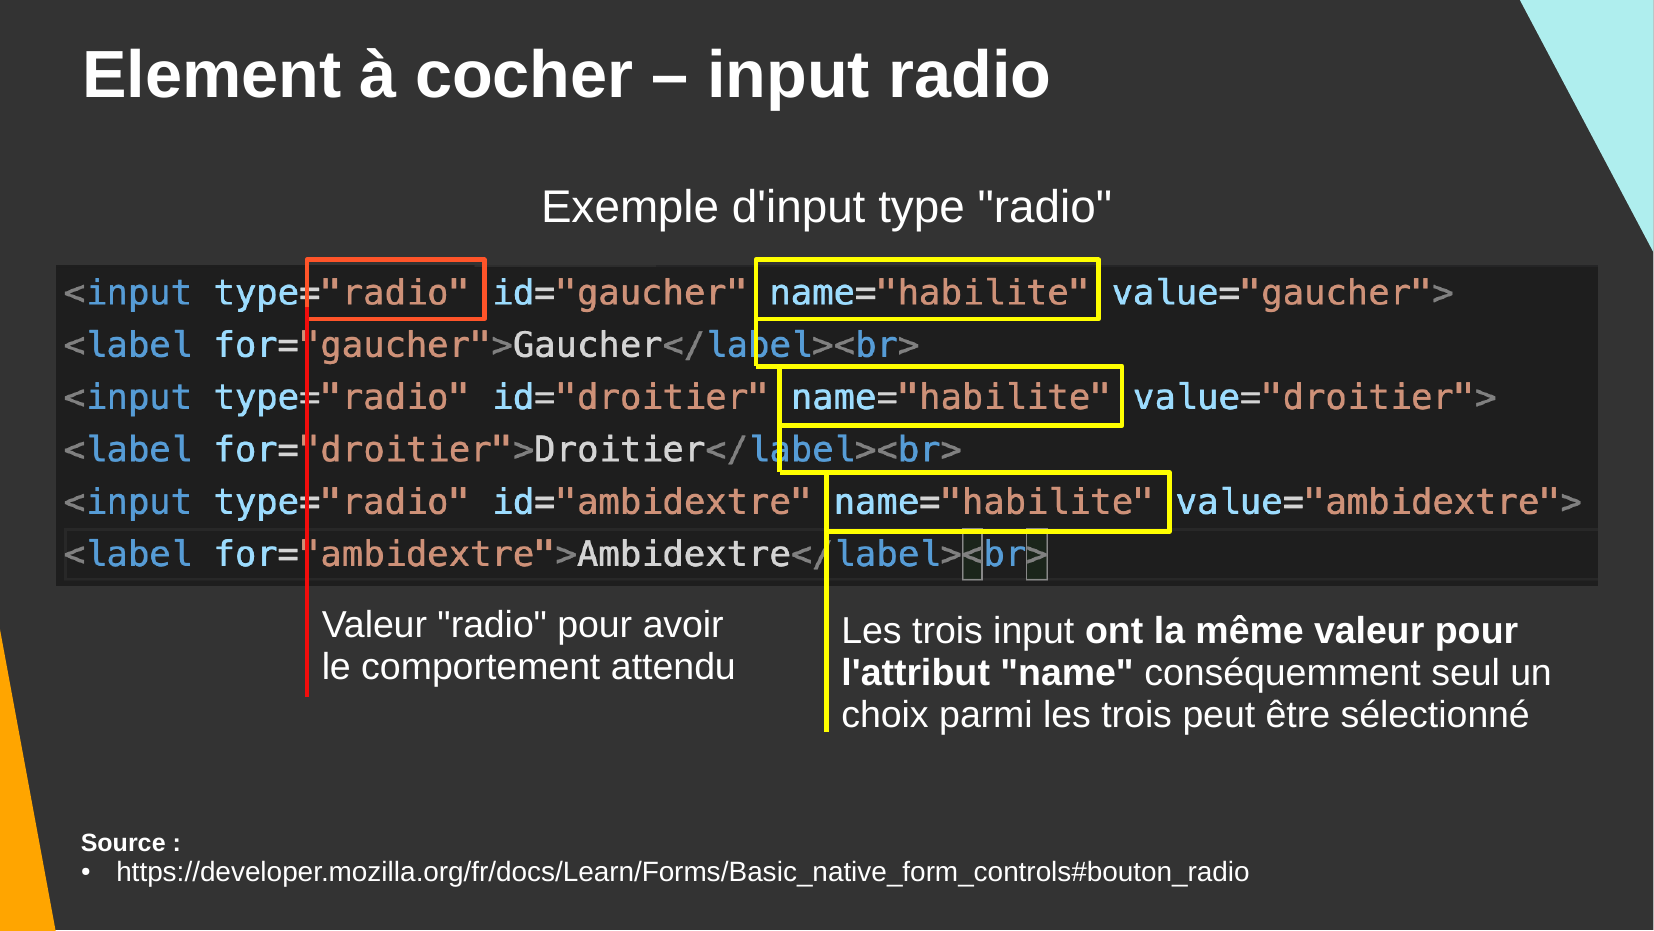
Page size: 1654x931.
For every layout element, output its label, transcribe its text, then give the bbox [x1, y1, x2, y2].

title Exemple d'input type "radio" [126, 180, 1527, 233]
text_box Valeur "radio" pour avoir le comportement attendu [307, 596, 756, 696]
picture [758, 265, 1598, 586]
text_box [0, 629, 56, 931]
picture [829, 475, 1167, 529]
text_box Source : https://developer.mozilla.org/fr/docs/Learn/Forms/Basic_native_form_controls#bouton_radio [66, 820, 1552, 896]
picture [309, 265, 824, 586]
picture [56, 265, 305, 586]
picture [758, 265, 1096, 317]
text_box Les trois input ont la même valeur pour l'attribut "name" conséquemment seul un choix parmi les trois peut être sélectionné [826, 602, 1607, 745]
text_box [1519, 0, 1654, 254]
picture [782, 369, 1120, 423]
picture [309, 265, 482, 317]
title Element à cocher – input radio [82, 37, 1571, 114]
